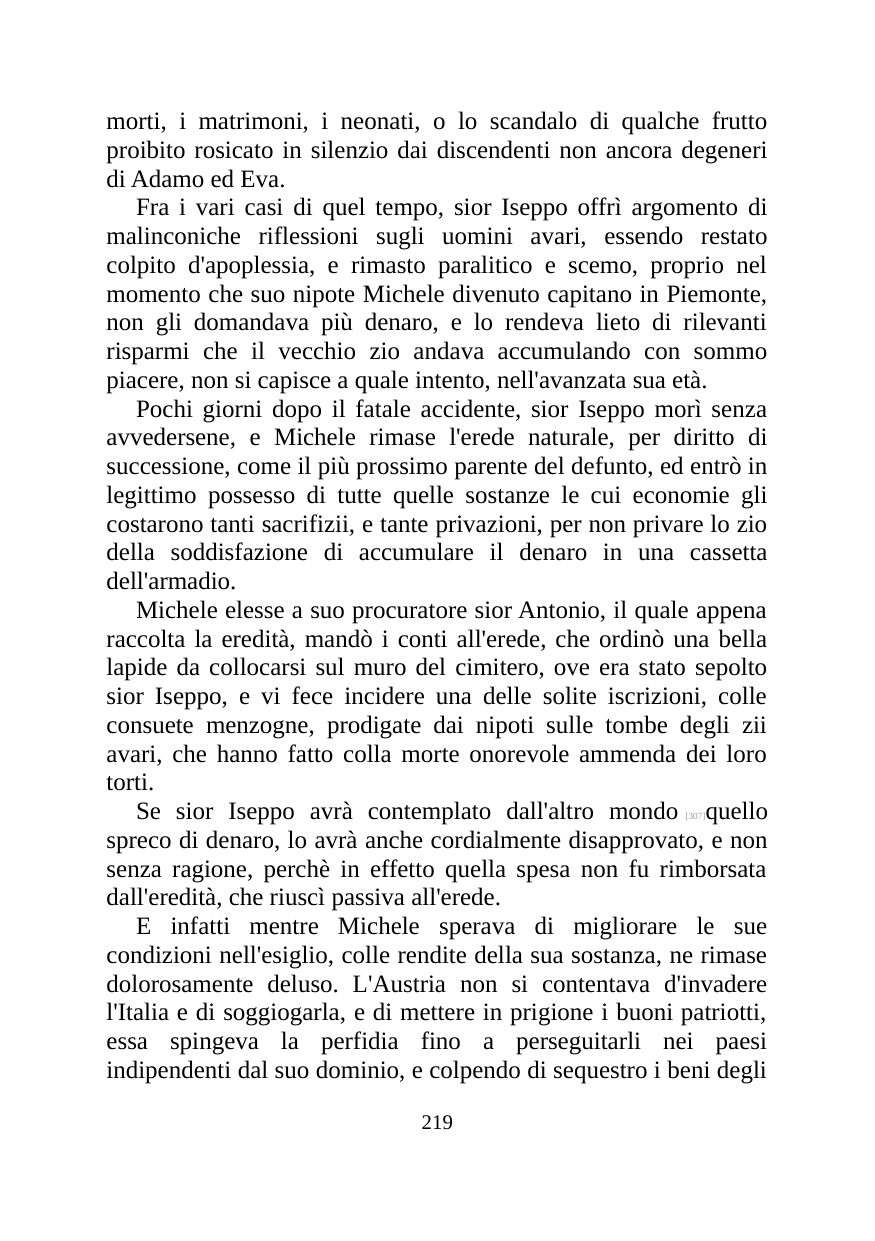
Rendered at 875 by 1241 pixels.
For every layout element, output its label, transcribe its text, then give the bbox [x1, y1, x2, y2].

text E infatti mentre Michele sperava di migliorare le sue condizioni nell'esiglio, colle rendite della sua sostanza, ne rimase dolorosamente deluso. L'Austria non si contentava d'invadere l'Italia e di soggiogarla, e di mettere in prigione i buoni patriotti, essa spingeva la perfidia fino a perseguitarli nei paesi indipendenti dal suo dominio, e colpendo di sequestro i beni degli [106, 911, 768, 1084]
text Pochi giorni dopo il fatale accidente, sior Iseppo morì senza avvedersene, e Michele rimase l'erede naturale, per diritto di successione, come il più prossimo parente del defunto, ed entrò in legittimo possesso di tutte quelle sostanze le cui economie gli costarono tanti sacrifizii, e tante privazioni, per non privare lo zio della soddisfazione di accumulare il denaro in una cassetta dell'armadio. [106, 394, 768, 595]
text Se sior Iseppo avrà contemplato dall'altro mondo [307]quello spreco di denaro, lo avrà anche cordialmente disapprovato, e non senza ragione, perchè in effetto quella spesa non fu rimborsata dall'eredità, che riuscì passiva all'erede. [106, 796, 768, 911]
text Fra i vari casi di quel tempo, sior Iseppo offrì argomento di malinconiche riflessioni sugli uomini avari, essendo restato colpito d'apoplessia, e rimasto paralitico e scemo, proprio nel momento che suo nipote Michele divenuto capitano in Piemonte, non gli domandava più denaro, e lo rendeva lieto di rilevanti risparmi che il vecchio zio andava accumulando con sommo piacere, non si capisce a quale intento, nell'avanzata sua età. [106, 192, 768, 394]
text Michele elesse a suo procuratore sior Antonio, il quale appena raccolta la eredità, mandò i conti all'erede, che ordinò una bella lapide da collocarsi sul muro del cimitero, ove era stato sepolto sior Iseppo, e vi fece incidere una delle solite iscrizioni, colle consuete menzogne, prodigate dai nipoti sulle tombe degli zii avari, che hanno fatto colla morte onorevole ammenda dei loro torti. [106, 595, 768, 796]
text morti, i matrimoni, i neonati, o lo scandalo di qualche frutto proibito rosicato in silenzio dai discendenti non ancora degeneri di Adamo ed Eva. [106, 106, 768, 192]
